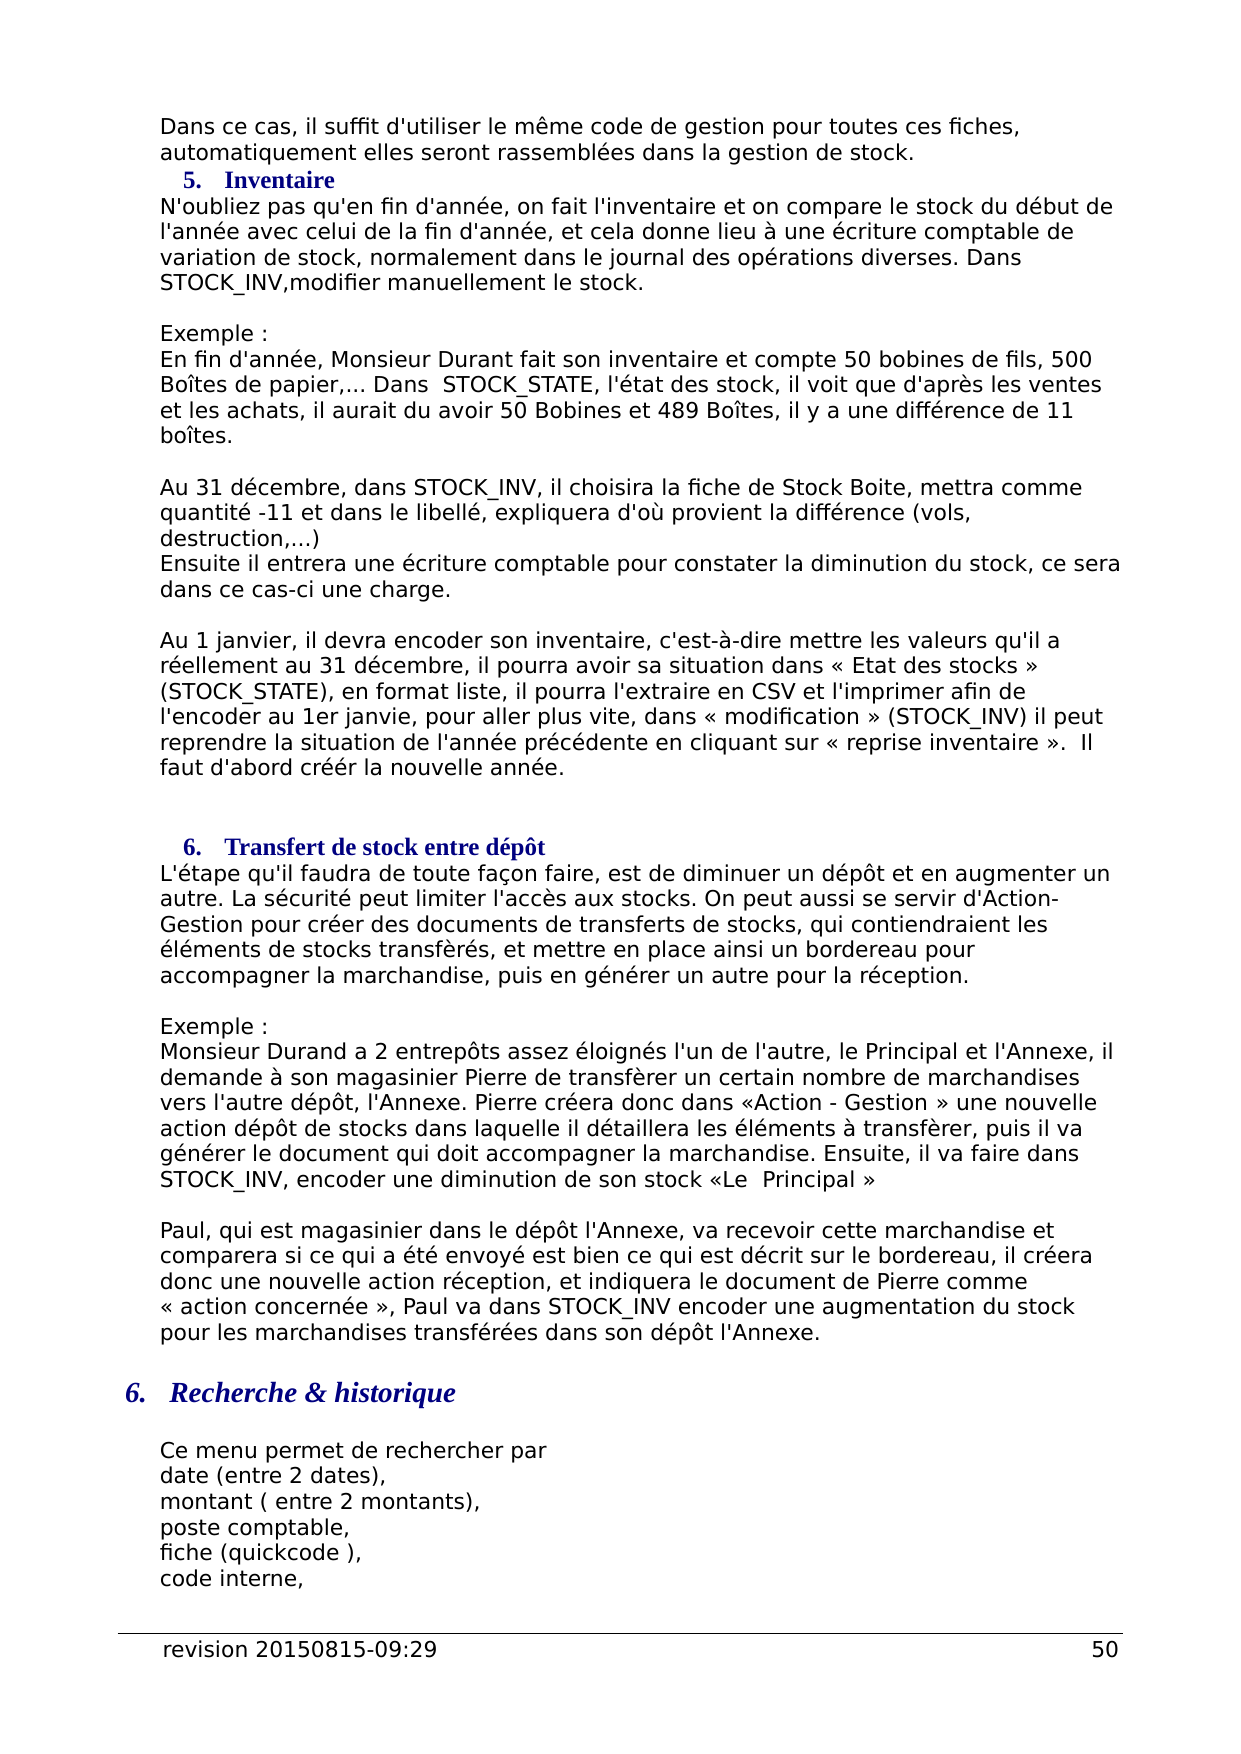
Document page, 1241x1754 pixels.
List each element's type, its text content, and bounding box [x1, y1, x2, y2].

text N'oubliez pas qu'en fin d'année, on fait l'inventaire et on compare le stock du début de l'année avec celui de la fin d'année, et cela donne lieu à une écriture comptable de variation de stock, normalement dans le journal des opérations diverses. Dans STOCK_INV,modifier manuellement le stock. [159, 194, 1123, 296]
subtitle Transfert de stock entre dépôt [177, 832, 1123, 861]
text Dans ce cas, il suffit d'utiliser le même code de gestion pour toutes ces fiches, automatiquement elles seront rassemblées dans la gestion de stock. [159, 114, 1123, 165]
text Au 1 janvier, il devra encoder son inventaire, c'est-à-dire mettre les valeurs qu'il a réellement au 31 décembre, il pourra avoir sa situation dans « Etat des stocks » (STOCK_STATE), en format liste, il pourra l'extraire en CSV et l'imprimer afin de l'encoder au 1er janvie, pour aller plus vite, dans « modification » (STOCK_INV) il peut reprendre la situation de l'année précédente en cliquant sur « reprise inventaire ». Il faut d'abord créér la nouvelle année. [159, 628, 1123, 781]
text date (entre 2 dates), [159, 1463, 1123, 1489]
text Au 31 décembre, dans STOCK_INV, il choisira la fiche de Stock Boite, mettra comme quantité -11 et dans le libellé, expliquera d'où provient la différence (vols, destruction,...) [159, 474, 1123, 551]
subtitle Inventaire [177, 165, 1123, 194]
text Exemple : [159, 321, 1123, 347]
text L'étape qu'il faudra de toute façon faire, est de diminuer un dépôt et en augmenter un autre. La sécurité peut limiter l'accès aux stocks. On peut aussi se servir d'Action-Gestion pour créer des documents de transferts de stocks, qui contiendraient les éléments de stocks transfèrés, et mettre en place ainsi un bordereau pour accompagner la marchandise, puis en générer un autre pour la réception. [159, 861, 1123, 988]
subtitle Recherche & historique [117, 1375, 1123, 1408]
text Monsieur Durand a 2 entrepôts assez éloignés l'un de l'autre, le Principal et l'Annexe, il demande à son magasinier Pierre de transfèrer un certain nombre de marchandises vers l'autre dépôt, l'Annexe. Pierre créera donc dans «Action - Gestion » une nouvelle action dépôt de stocks dans laquelle il détaillera les éléments à transfèrer, puis il va générer le document qui doit accompagner la marchandise. Ensuite, il va faire dans STOCK_INV, encoder une diminution de son stock «Le Principal » [159, 1039, 1123, 1192]
text code interne, [159, 1566, 1123, 1591]
text poste comptable, [159, 1514, 1123, 1540]
text Exemple : [159, 1014, 1123, 1039]
text montant ( entre 2 montants), [159, 1489, 1123, 1514]
text Paul, qui est magasinier dans le dépôt l'Annexe, va recevoir cette marchandise et comparera si ce qui a été envoyé est bien ce qui est décrit sur le bordereau, il créera donc une nouvelle action réception, et indiquera le document de Pierre comme « action concernée », Paul va dans STOCK_INV encoder une augmentation du stock pour les marchandises transférées dans son dépôt l'Annexe. [159, 1218, 1123, 1346]
text En fin d'année, Monsieur Durant fait son inventaire et compte 50 bobines de fils, 500 Boîtes de papier,... Dans STOCK_STATE, l'état des stock, il voit que d'après les ventes et les achats, il aurait du avoir 50 Bobines et 489 Boîtes, il y a une différence de 11 boîtes. [159, 347, 1123, 449]
text fiche (quickcode ), [159, 1540, 1123, 1566]
text Ce menu permet de rechercher par [159, 1438, 1123, 1463]
text Ensuite il entrera une écriture comptable pour constater la diminution du stock, ce sera dans ce cas-ci une charge. [159, 551, 1123, 602]
